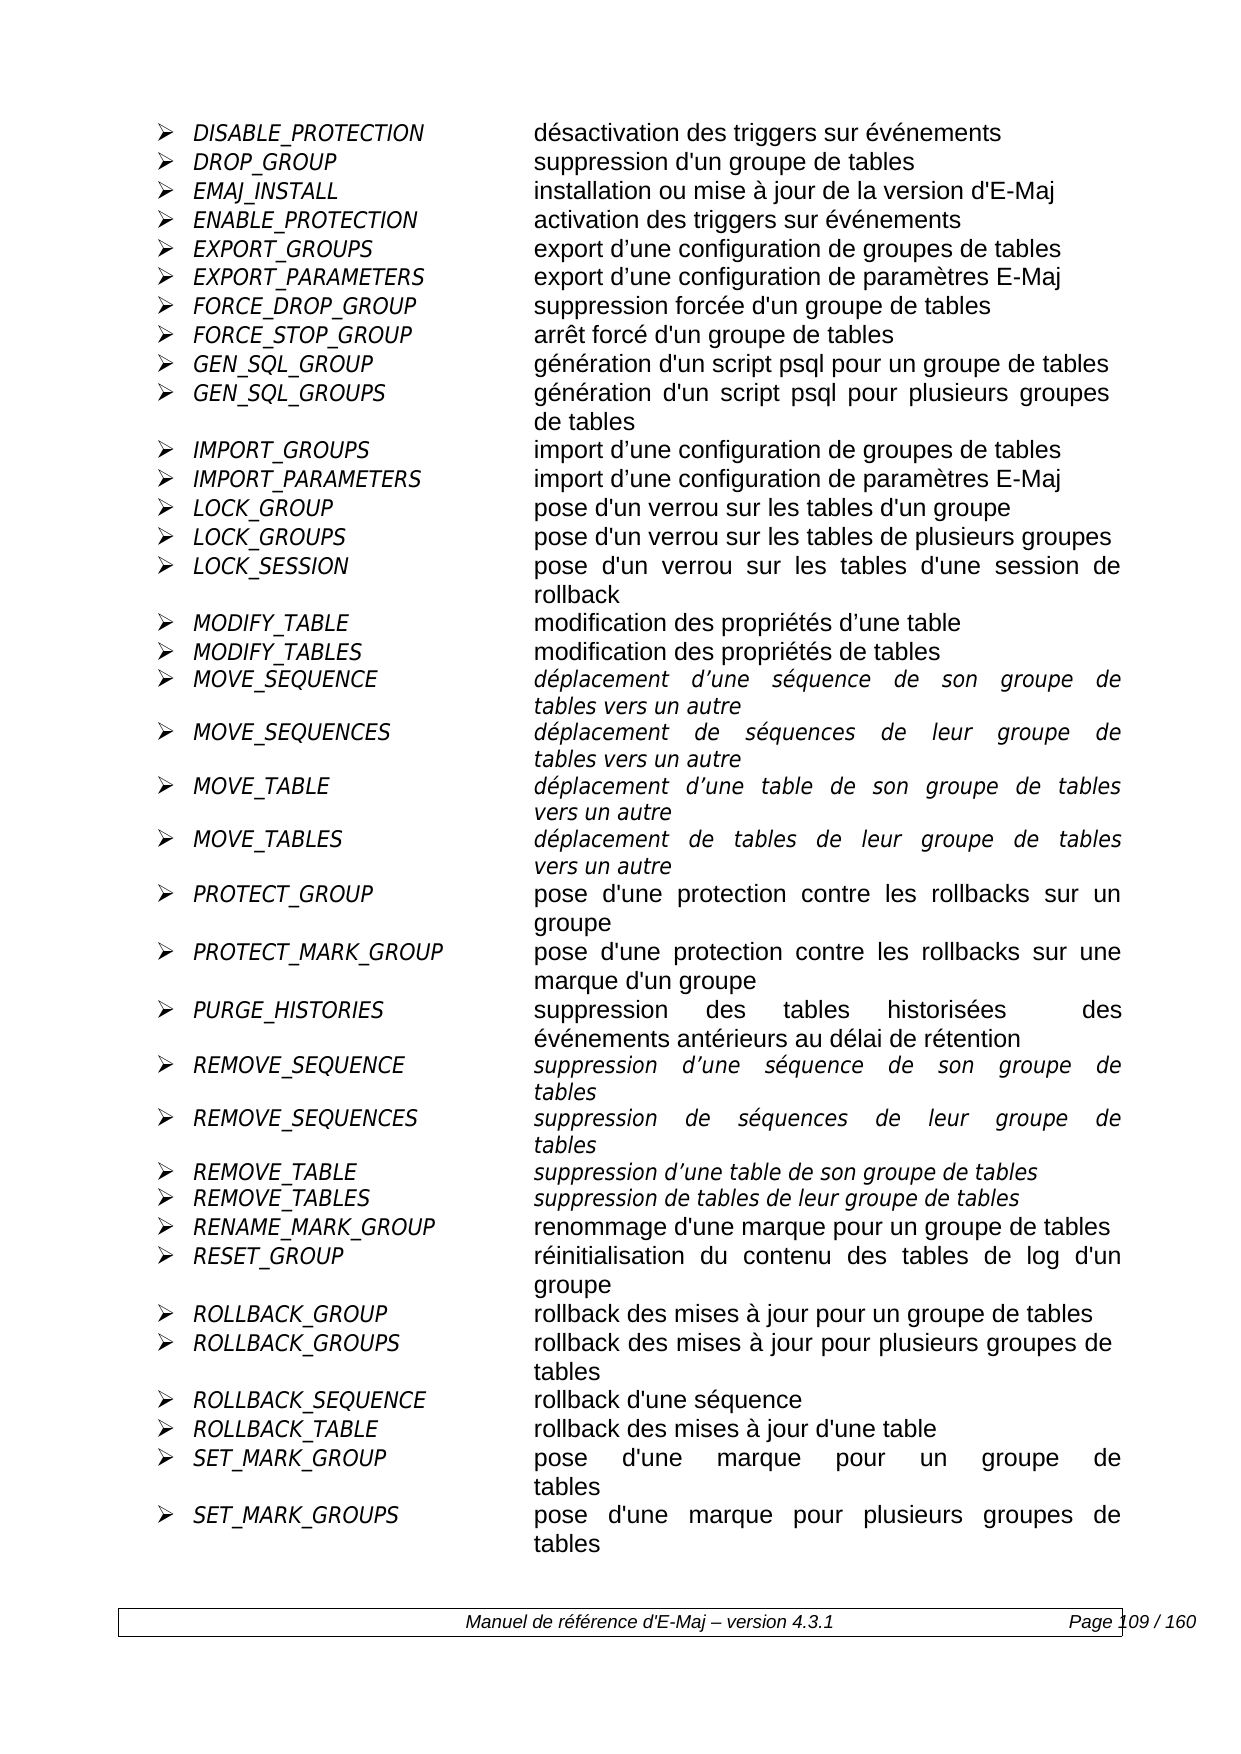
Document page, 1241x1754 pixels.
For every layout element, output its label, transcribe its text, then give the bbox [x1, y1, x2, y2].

list MOVE_SEQUENCES déplacement de séquences de leur groupe de tables vers un autre [156, 719, 1122, 773]
list ROLLBACK_TABLE rollback des mises à jour d'une table [156, 1414, 1122, 1443]
list SET_MARK_GROUP pose d'une marque pour un groupe de tables [156, 1443, 1122, 1501]
list DISABLE_PROTECTION désactivation des triggers sur événements [156, 118, 1122, 147]
list PROTECT_GROUP pose d'une protection contre les rollbacks sur un groupe [156, 879, 1122, 937]
list SET_MARK_GROUPS pose d'une marque pour plusieurs groupes de tables [156, 1501, 1122, 1558]
list REMOVE_TABLES suppression de tables de leur groupe de tables [156, 1186, 1122, 1212]
list MOVE_TABLES déplacement de tables de leur groupe de tables vers un autre [156, 826, 1122, 879]
list RESET_GROUP réinitialisation du contenu des tables de log d'un groupe [156, 1241, 1122, 1299]
list GEN_SQL_GROUPS génération d'un script psql pour plusieurs groupes de tables [156, 378, 1122, 435]
list EXPORT_GROUPS export d’une configuration de groupes de tables [156, 233, 1122, 262]
list REMOVE_SEQUENCE suppression d’une séquence de son groupe de tables [156, 1052, 1122, 1106]
list IMPORT_GROUPS import d’une configuration de groupes de tables [156, 435, 1122, 464]
list FORCE_STOP_GROUP arrêt forcé d'un groupe de tables [156, 320, 1122, 349]
list ENABLE_PROTECTION activation des triggers sur événements [156, 205, 1122, 233]
list RENAME_MARK_GROUP renommage d'une marque pour un groupe de tables [156, 1212, 1122, 1241]
list MODIFY_TABLE modification des propriétés d’une table [156, 608, 1122, 637]
list LOCK_GROUP pose d'un verrou sur les tables d'un groupe [156, 493, 1122, 522]
list LOCK_SESSION pose d'un verrou sur les tables d'une session de rollback [156, 551, 1122, 608]
list REMOVE_TABLE suppression d’une table de son groupe de tables [156, 1159, 1122, 1186]
list IMPORT_PARAMETERS import d’une configuration de paramètres E-Maj [156, 464, 1122, 493]
list REMOVE_SEQUENCES suppression de séquences de leur groupe de tables [156, 1106, 1122, 1159]
list GEN_SQL_GROUP génération d'un script psql pour un groupe de tables [156, 349, 1122, 378]
list EXPORT_PARAMETERS export d’une configuration de paramètres E-Maj [156, 262, 1122, 291]
list LOCK_GROUPS pose d'un verrou sur les tables de plusieurs groupes [156, 522, 1122, 551]
list EMAJ_INSTALL installation ou mise à jour de la version d'E-Maj [156, 176, 1122, 205]
list FORCE_DROP_GROUP suppression forcée d'un groupe de tables [156, 291, 1122, 320]
list MOVE_SEQUENCE déplacement d’une séquence de son groupe de tables vers un autre [156, 666, 1122, 719]
list ROLLBACK_SEQUENCE rollback d'une séquence [156, 1385, 1122, 1414]
list DROP_GROUP suppression d'un groupe de tables [156, 147, 1122, 176]
list PURGE_HISTORIES suppression des tables historisées des événements antérieurs au délai de rétention [156, 995, 1122, 1052]
list MOVE_TABLE déplacement d’une table de son groupe de tables vers un autre [156, 773, 1122, 826]
list ROLLBACK_GROUP rollback des mises à jour pour un groupe de tables [156, 1299, 1122, 1328]
list PROTECT_MARK_GROUP pose d'une protection contre les rollbacks sur une marque d'un groupe [156, 937, 1122, 995]
list ROLLBACK_GROUPS rollback des mises à jour pour plusieurs groupes de tables [156, 1328, 1122, 1385]
list MODIFY_TABLES modification des propriétés de tables [156, 637, 1122, 666]
